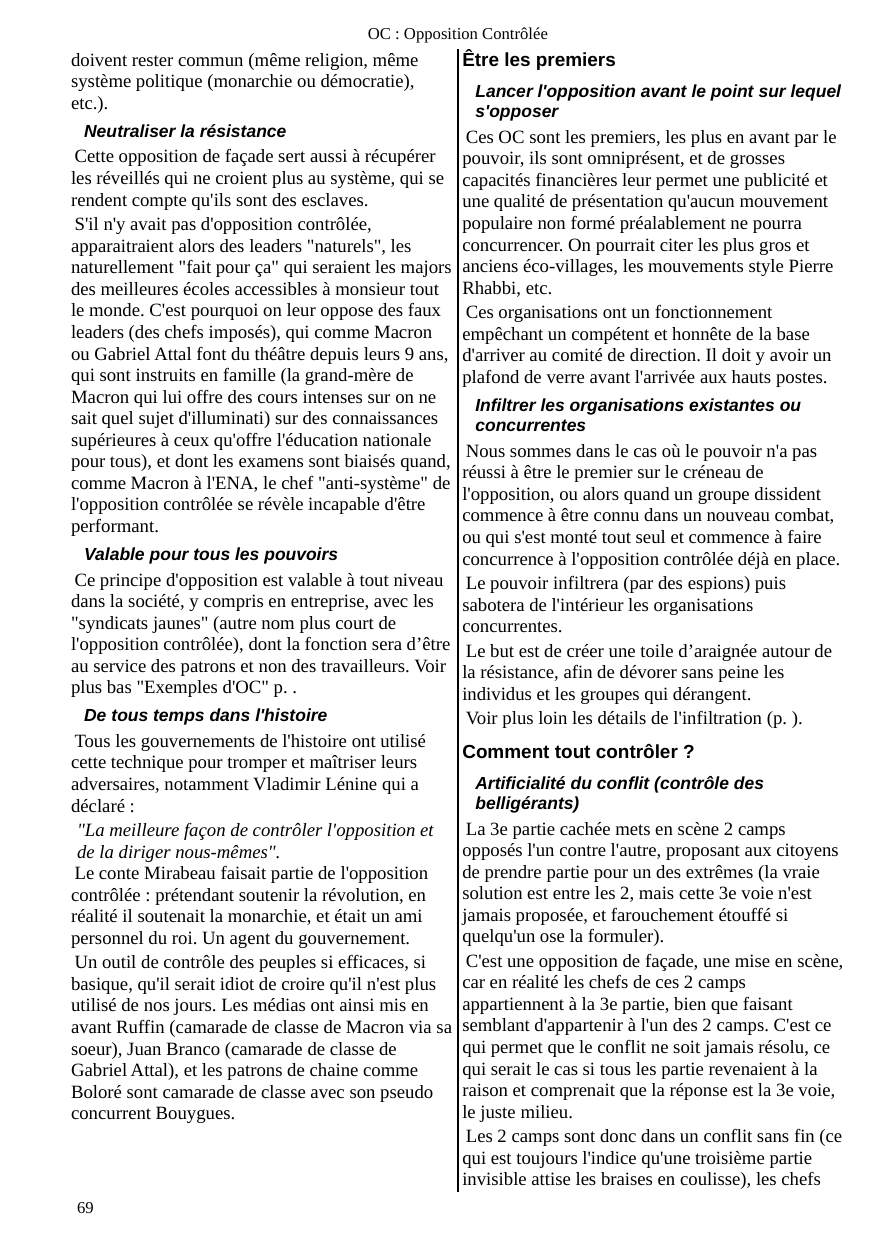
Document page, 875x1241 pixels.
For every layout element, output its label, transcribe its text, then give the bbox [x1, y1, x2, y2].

text doivent rester commun (même religion, même système politique (monarchie ou démocratie), etc.). [71, 49, 453, 113]
text Tous les gouvernements de l'histoire ont utilisé cette technique pour tromper et maîtriser leurs adversaires, notamment Vladimir Lénine qui a déclaré : [71, 730, 453, 816]
subtitle Infiltrer les organisations existantes ou concurrentes [475, 395, 844, 435]
text Un outil de contrôle des peuples si efficaces, si basique, qu'il serait idiot de croire qu'il n'est plus utilisé de nos jours. Les médias ont ainsi mis en avant Ruffin (camarade de classe de Macron via sa soeur), Juan Branco (camarade de classe de Gabriel Attal), et les patrons de chaine comme Boloré sont camarade de classe avec son pseudo concurrent Bouygues. [71, 951, 453, 1124]
text Le but est de créer une toile d’araignée autour de la résistance, afin de dévorer sans peine les individus et les groupes qui dérangent. [462, 639, 844, 704]
text Le pouvoir infiltrera (par des espions) puis sabotera de l'intérieur les organisations concurrentes. [462, 572, 844, 637]
text "La meilleure façon de contrôler l'opposition et de la diriger nous-mêmes". [77, 819, 447, 862]
text Les 2 camps sont donc dans un conflit sans fin (ce qui est toujours l'indice qu'une troisième partie invisible attise les braises en coulisse), les chefs [462, 1125, 844, 1190]
text Cette opposition de façade sert aussi à récupérer les réveillés qui ne croient plus au système, qui se rendent compte qu'ils sont des esclaves. [71, 145, 453, 210]
text Nous sommes dans le cas où le pouvoir n'a pas réussi à être le premier sur le créneau de l'opposition, ou alors quand un groupe dissident commence à être connu dans un nouveau combat, ou qui s'est monté tout seul et commence à faire concurrence à l'opposition contrôlée déjà en place. [462, 439, 844, 569]
text Voir plus loin les détails de l'infiltration (p. ). [462, 707, 844, 729]
subtitle Valable pour tous les pouvoirs [84, 544, 453, 564]
text Ce principe d'opposition est valable à tout niveau dans la société, y compris en entreprise, avec les "syndicats jaunes" (autre nom plus court de l'opposition contrôlée), dont la fonction sera d’être au service des patrons et non des travailleurs. Voir plus bas "Exemples d'OC" p. . [71, 568, 453, 698]
subtitle Lancer l'opposition avant le point sur lequel s'opposer [475, 81, 844, 122]
subtitle Neutraliser la résistance [84, 121, 453, 141]
text Ces organisations ont un fonctionnement empêchant un compétent et honnête de la base d'arriver au comité de direction. Il doit y avoir un plafond de verre avant l'arrivée aux hauts postes. [462, 301, 844, 387]
subtitle De tous temps dans l'histoire [84, 705, 453, 726]
text La 3e partie cachée mets en scène 2 camps opposés l'un contre l'autre, proposant aux citoyens de prendre partie pour un des extrêmes (la vraie solution est entre les 2, mais cette 3e voie n'est jamais proposée, et farouchement étouffé si quelqu'un ose la formuler). [462, 817, 844, 947]
text S'il n'y avait pas d'opposition contrôlée, apparaitraient alors des leaders "naturels", les naturellement "fait pour ça" qui seraient les majors des meilleures écoles accessibles à monsieur tout le monde. C'est pourquoi on leur oppose des faux leaders (des chefs imposés), qui comme Macron ou Gabriel Attal font du théâtre depuis leurs 9 ans, qui sont instruits en famille (la grand-mère de Macron qui lui offre des cours intenses sur on ne sait quel sujet d'illuminati) sur des connaissances supérieures à ceux qu'offre l'éducation nationale pour tous), et dont les examens sont biaisés quand, comme Macron à l'ENA, le chef "anti-système" de l'opposition contrôlée se révèle incapable d'être performant. [71, 213, 453, 536]
text Ces OC sont les premiers, les plus en avant par le pouvoir, ils sont omniprésent, et de grosses capacités financières leur permet une publicité et une qualité de présentation qu'aucun mouvement populaire non formé préalablement ne pourra concurrencer. On pourrait citer les plus gros et anciens éco-villages, les mouvements style Pierre Rhabbi, etc. [462, 126, 844, 298]
subtitle Comment tout contrôler ? [462, 740, 844, 762]
subtitle Être les premiers [462, 49, 844, 71]
subtitle Artificialité du conflit (contrôle des belligérants) [475, 773, 844, 813]
text C'est une opposition de façade, une mise en scène, car en réalité les chefs de ces 2 camps appartiennent à la 3e partie, bien que faisant semblant d'appartenir à l'un des 2 camps. C'est ce qui permet que le conflit ne soit jamais résolu, ce qui serait le cas si tous les partie revenaient à la raison et comprenait que la réponse est la 3e voie, le juste milieu. [462, 950, 844, 1122]
text Le conte Mirabeau faisait partie de l'opposition contrôlée : prétendant soutenir la révolution, en réalité il soutenait la monarchie, et était un ami personnel du roi. Un agent du gouvernement. [71, 862, 453, 948]
